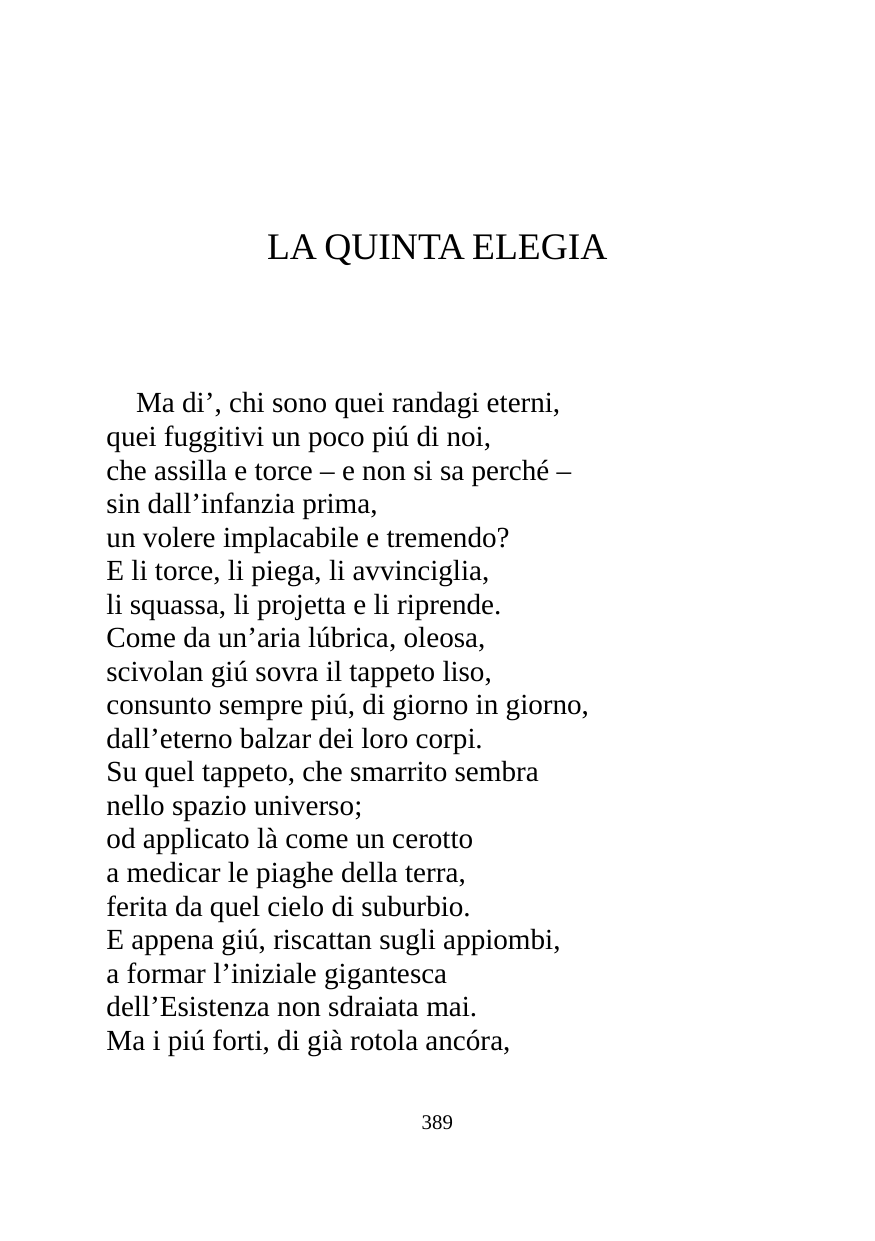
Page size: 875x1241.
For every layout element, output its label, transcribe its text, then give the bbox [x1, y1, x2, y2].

text Ma di’, chi sono quei randagi eterni, quei fuggitivi un poco piú di noi, che assilla e torce – e non si sa perché – sin dall’infanzia prima, un volere implacabile e tremendo? E li torce, li piega, li avvinciglia, li squassa, li projetta e li riprende. Come da un’aria lúbrica, oleosa, scivolan giú sovra il tappeto liso, consunto sempre piú, di giorno in giorno, dall’eterno balzar dei loro corpi. Su quel tappeto, che smarrito sembra nello spazio universo; od applicato là come un cerotto a medicar le piaghe della terra, ferita da quel cielo di suburbio. E appena giú, riscattan sugli appiombi, a formar l’iniziale gigantesca dell’Esistenza non sdraiata mai. Ma i piú forti, di già rotola ancóra, [106, 386, 768, 1056]
subtitle LA QUINTA ELEGIA [106, 224, 768, 267]
